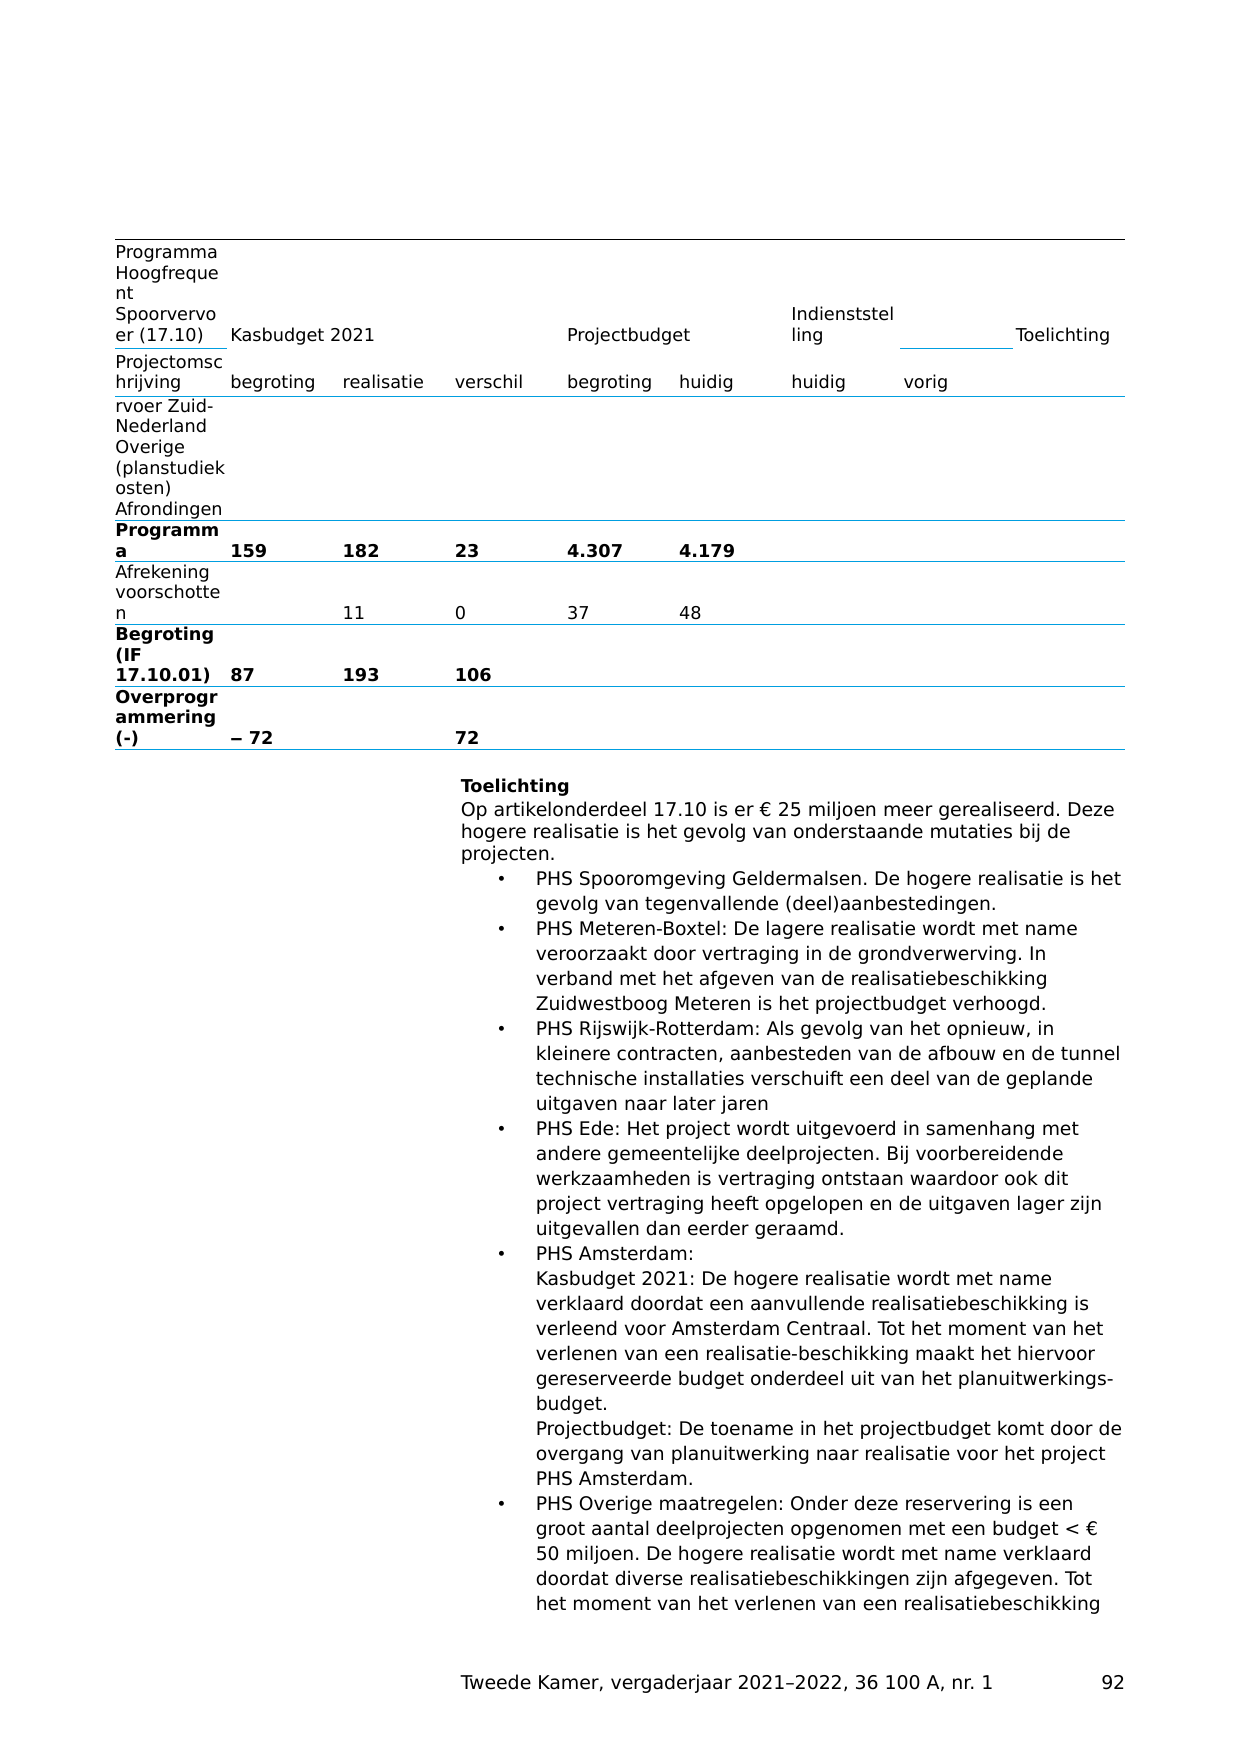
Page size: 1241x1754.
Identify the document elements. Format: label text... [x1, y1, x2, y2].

table_cell [676, 625, 788, 686]
table_cell [900, 240, 1013, 348]
table_cell begroting [227, 348, 339, 396]
list Projectbudget: De toename in het projectbudget komt door de overgang van planuitwerking naar realisatie voor het project PHS Amsterdam. [498, 1415, 1125, 1490]
table_cell 106 [452, 625, 564, 686]
table_cell [564, 625, 676, 686]
table_cell 4.179 [676, 521, 788, 561]
table_cell [340, 397, 452, 437]
table_cell [900, 397, 1013, 437]
table_cell realisatie [340, 348, 452, 396]
table_cell [227, 397, 339, 437]
table_cell [900, 521, 1013, 561]
table_cell [900, 437, 1013, 499]
table_cell [227, 437, 339, 499]
table_cell [900, 687, 1013, 748]
table_cell 4.307 [564, 521, 676, 561]
table_cell 182 [340, 521, 452, 561]
table_cell [788, 437, 900, 499]
table_cell verschil [452, 348, 564, 396]
table_cell [1013, 437, 1125, 499]
table_cell huidig [676, 348, 788, 396]
table_cell [452, 397, 564, 437]
table_cell [1013, 499, 1125, 519]
table_cell [900, 499, 1013, 519]
table_cell [564, 499, 676, 519]
table_cell Projectomschrijving [115, 349, 227, 396]
table_cell [340, 687, 452, 748]
table_cell [676, 499, 788, 519]
table_cell [452, 437, 564, 499]
table_cell Overprogrammering (-) [115, 687, 227, 748]
table_cell Programma Hoogfrequent Spoorvervoer (17.10) [115, 240, 227, 348]
table_cell Afrekening voorschotten [115, 562, 227, 624]
table_cell Overige (planstudiekosten) [115, 437, 227, 499]
list PHS Amsterdam: [498, 1240, 1125, 1265]
table_cell [227, 499, 339, 519]
table_cell Kasbudget 2021 [227, 240, 564, 348]
table_cell [788, 625, 900, 686]
table_cell [676, 397, 788, 437]
table_cell 193 [340, 625, 452, 686]
table_cell [1013, 687, 1125, 748]
table_cell 87 [227, 625, 339, 686]
table_cell [788, 397, 900, 437]
text Toelichting [461, 774, 1125, 797]
table_cell [564, 437, 676, 499]
table_cell [452, 499, 564, 519]
table_cell Indienststelling [788, 240, 900, 348]
list Kasbudget 2021: De hogere realisatie wordt met name verklaard doordat een aanvullende realisatiebeschikking is verleend voor Amsterdam Centraal. Tot het moment van het verlenen van een realisatie-beschikking maakt het hiervoor gereserveerde budget onderdeel uit van het planuitwerkings-budget. [498, 1265, 1125, 1415]
table_cell begroting [564, 348, 676, 396]
table_cell [564, 397, 676, 437]
list PHS Ede: Het project wordt uitgevoerd in samenhang met andere gemeentelijke deelprojecten. Bij voorbereidende werkzaamheden is vertraging ontstaan waardoor ook dit project vertraging heeft opgelopen en de uitgaven lager zijn uitgevallen dan eerder geraamd. [498, 1115, 1125, 1240]
table_cell [1013, 625, 1125, 686]
table_cell rvoer Zuid-Nederland [115, 397, 227, 437]
table_cell [1013, 397, 1125, 437]
table_cell [788, 687, 900, 748]
table_cell [788, 562, 900, 624]
table_cell [340, 499, 452, 519]
table_cell Toelichting [1013, 240, 1125, 348]
table_cell [900, 562, 1013, 624]
table_cell [564, 687, 676, 748]
table_cell [340, 437, 452, 499]
table_cell 0 [452, 562, 564, 624]
table_cell Begroting (IF 17.10.01) [115, 625, 227, 686]
table_cell huidig [788, 348, 900, 396]
table_header Tabel 44 Projectoverzicht behorende bij 17.10 Programma Hoogfrequent Spoorvervoer (bedragen x € 1 miljoen) [115, 191, 1125, 239]
table_cell [788, 521, 900, 561]
table_cell 48 [676, 562, 788, 624]
table_cell vorig [900, 349, 1013, 396]
table_cell [1013, 521, 1125, 561]
list PHS Meteren-Boxtel: De lagere realisatie wordt met name veroorzaakt door vertraging in de grondverwerving. In verband met het afgeven van de realisatiebeschikking Zuidwestboog Meteren is het projectbudget verhoogd. [498, 915, 1125, 1015]
table_cell [676, 687, 788, 748]
table_cell [1013, 348, 1125, 396]
list PHS Overige maatregelen: Onder deze reservering is een groot aantal deelprojecten opgenomen met een budget < € 50 miljoen. De hogere realisatie wordt met name verklaard doordat diverse realisatiebeschikkingen zijn afgegeven. Tot het moment van het verlenen van een realisatiebeschikking [498, 1490, 1125, 1615]
table_cell 11 [340, 562, 452, 624]
table_cell 37 [564, 562, 676, 624]
table_cell [788, 499, 900, 519]
list PHS Spooromgeving Geldermalsen. De hogere realisatie is het gevolg van tegenvallende (deel)aanbestedingen. [498, 865, 1125, 915]
table_cell 159 [227, 521, 339, 561]
list PHS Rijswijk-Rotterdam: Als gevolg van het opnieuw, in kleinere contracten, aanbesteden van de afbouw en de tunnel technische installaties verschuift een deel van de geplande uitgaven naar later jaren [498, 1015, 1125, 1115]
table_cell Afrondingen [115, 499, 227, 519]
table_cell ‒ 72 [227, 687, 339, 748]
table_cell 23 [452, 521, 564, 561]
table_cell Programma [115, 521, 227, 561]
table_cell Projectbudget [564, 240, 788, 348]
table_cell [1013, 562, 1125, 624]
table_cell 72 [452, 687, 564, 748]
table_cell [676, 437, 788, 499]
table_cell [900, 625, 1013, 686]
text Op artikelonderdeel 17.10 is er € 25 miljoen meer gerealiseerd. Deze hogere realisatie is het gevolg van onderstaande mutaties bij de projecten. [461, 799, 1125, 865]
table_cell [227, 562, 339, 624]
